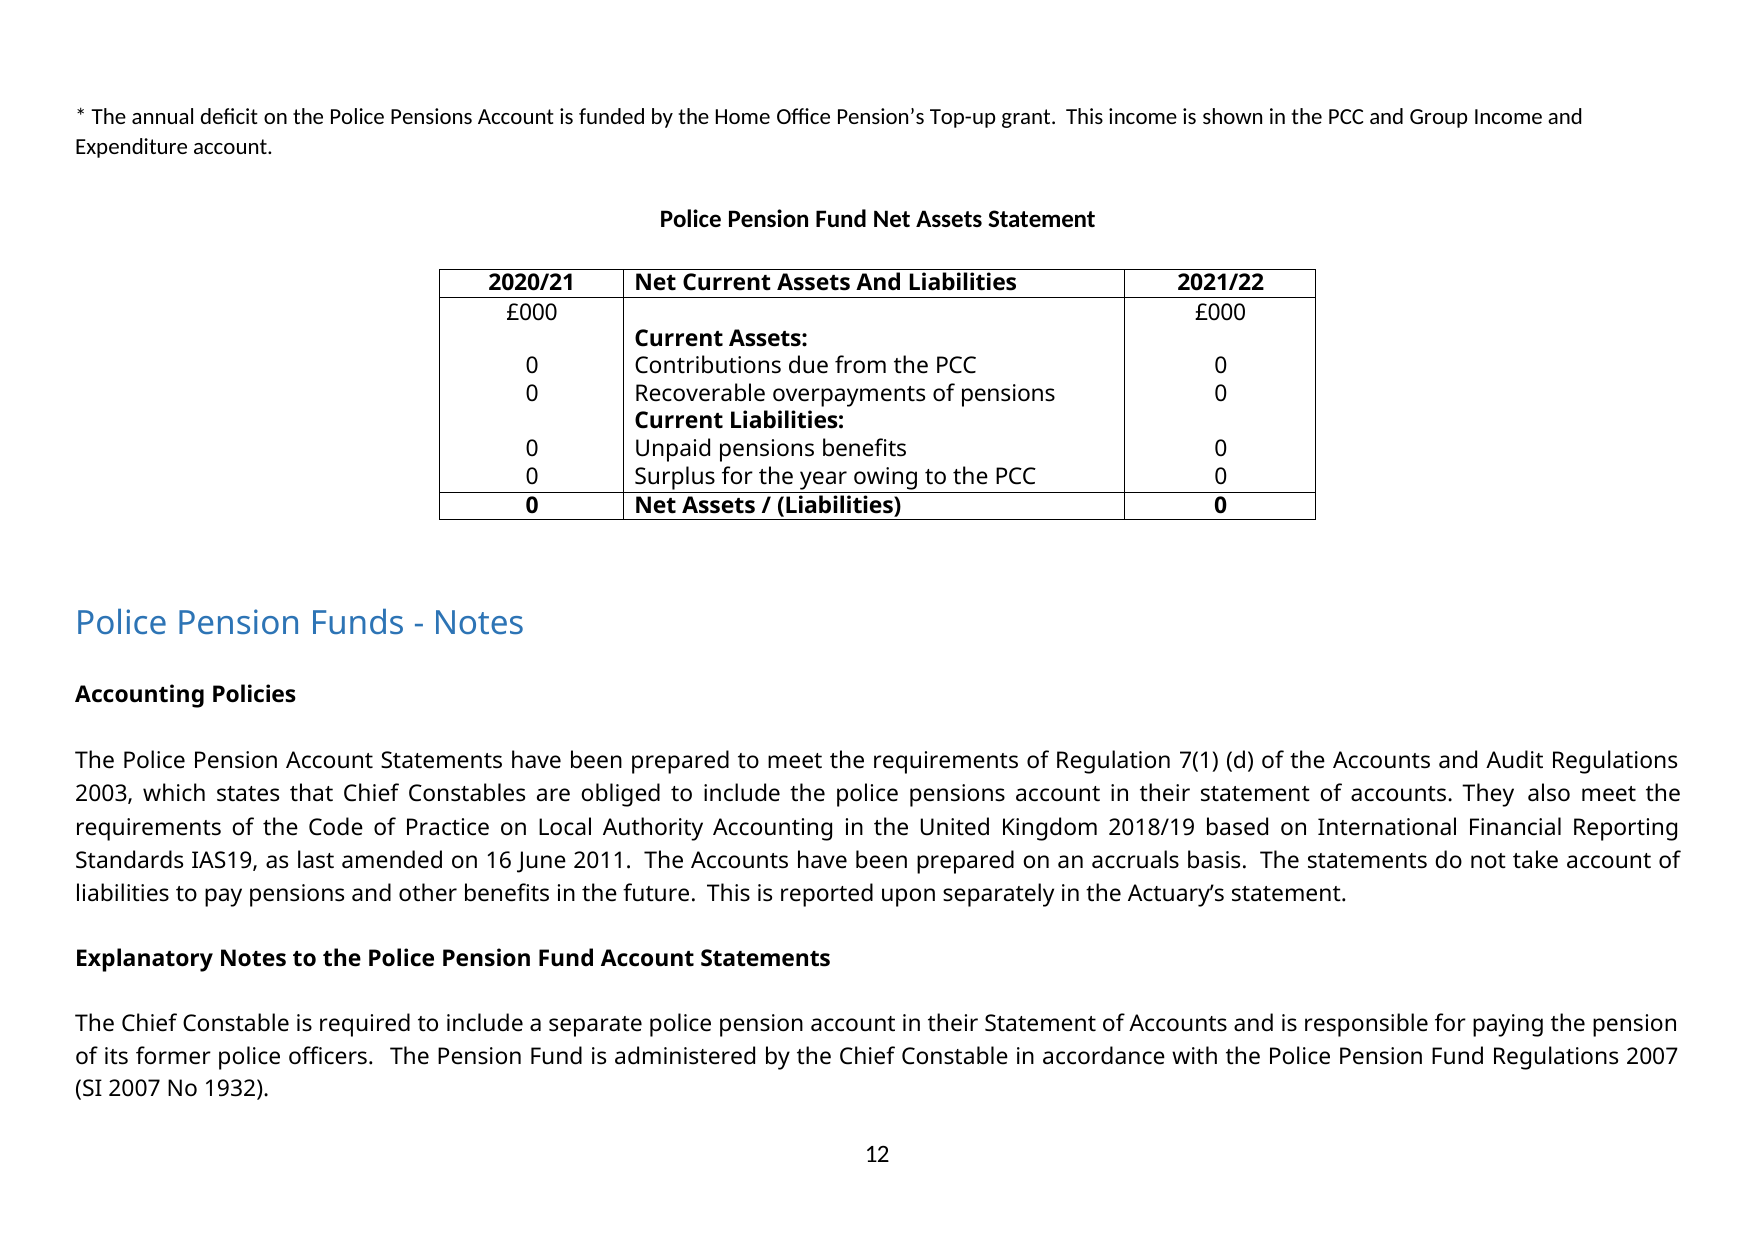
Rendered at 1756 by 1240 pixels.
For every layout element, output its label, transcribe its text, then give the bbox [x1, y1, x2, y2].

table_cell Unpaid pensions benefits [624, 436, 1124, 464]
table_cell £000 [440, 298, 623, 352]
table_cell 0 [1125, 353, 1315, 380]
subtitle Police Pension Funds - Notes [75, 599, 1695, 644]
table_cell 0 [1125, 436, 1315, 464]
text The Chief Constable is required to include a separate police pension account in their Statement of Accounts and is responsible for paying the pension of its former police officers. The Pension Fund is administered by the Chief Constable in accordance with the Police Pension Fund Regulations 2007 (SI 2007 No 1932). [75, 1007, 1681, 1104]
table_cell £000 [1125, 298, 1315, 352]
table_header Net Current Assets And Liabilities [624, 270, 1124, 297]
table_cell 0 [440, 493, 623, 519]
table_cell 0 [1125, 380, 1315, 408]
table_cell [1125, 408, 1315, 436]
table_cell Surplus for the year owing to the PCC [624, 464, 1124, 492]
table_header 2020/21 [440, 270, 623, 297]
table_cell Current Liabilities: [624, 408, 1124, 436]
table_cell 0 [440, 353, 623, 380]
subtitle Police Pension Fund Net Assets Statement [576, 203, 1179, 233]
table_header 2021/22 [1125, 270, 1315, 297]
table_cell 0 [1125, 493, 1315, 519]
table_cell Net Assets / (Liabilities) [624, 493, 1124, 519]
table_cell Contributions due from the PCC [624, 353, 1124, 380]
table_cell 0 [440, 436, 623, 464]
table_cell 0 [440, 380, 623, 408]
table_cell 0 [1125, 464, 1315, 492]
table_cell [440, 408, 623, 436]
table_cell Recoverable overpayments of pensions [624, 380, 1124, 408]
text * The annual deficit on the Police Pensions Account is funded by the Home Office Pension’s Top-up grant. This income is shown in the PCC and Group Income and Expenditure account. [75, 102, 1585, 160]
table_cell Current Assets: [624, 298, 1124, 352]
table_cell 0 [440, 464, 623, 492]
subtitle Explanatory Notes to the Police Pension Fund Account Statements [75, 942, 1695, 973]
text The Police Pension Account Statements have been prepared to meet the requirements of Regulation 7(1) (d) of the Accounts and Audit Regulations 2003, which states that Chief Constables are obliged to include the police pensions account in their statement of accounts. They also meet the requirements of the Code of Practice on Local Authority Accounting in the United Kingdom 2018/19 based on International Financial Reporting Standards IAS19, as last amended on 16 June 2011. The Accounts have been prepared on an accruals basis. The statements do not take account of liabilities to pay pensions and other benefits in the future. This is reported upon separately in the Actuary’s statement. [75, 744, 1681, 908]
subtitle Accounting Policies [75, 678, 1695, 709]
